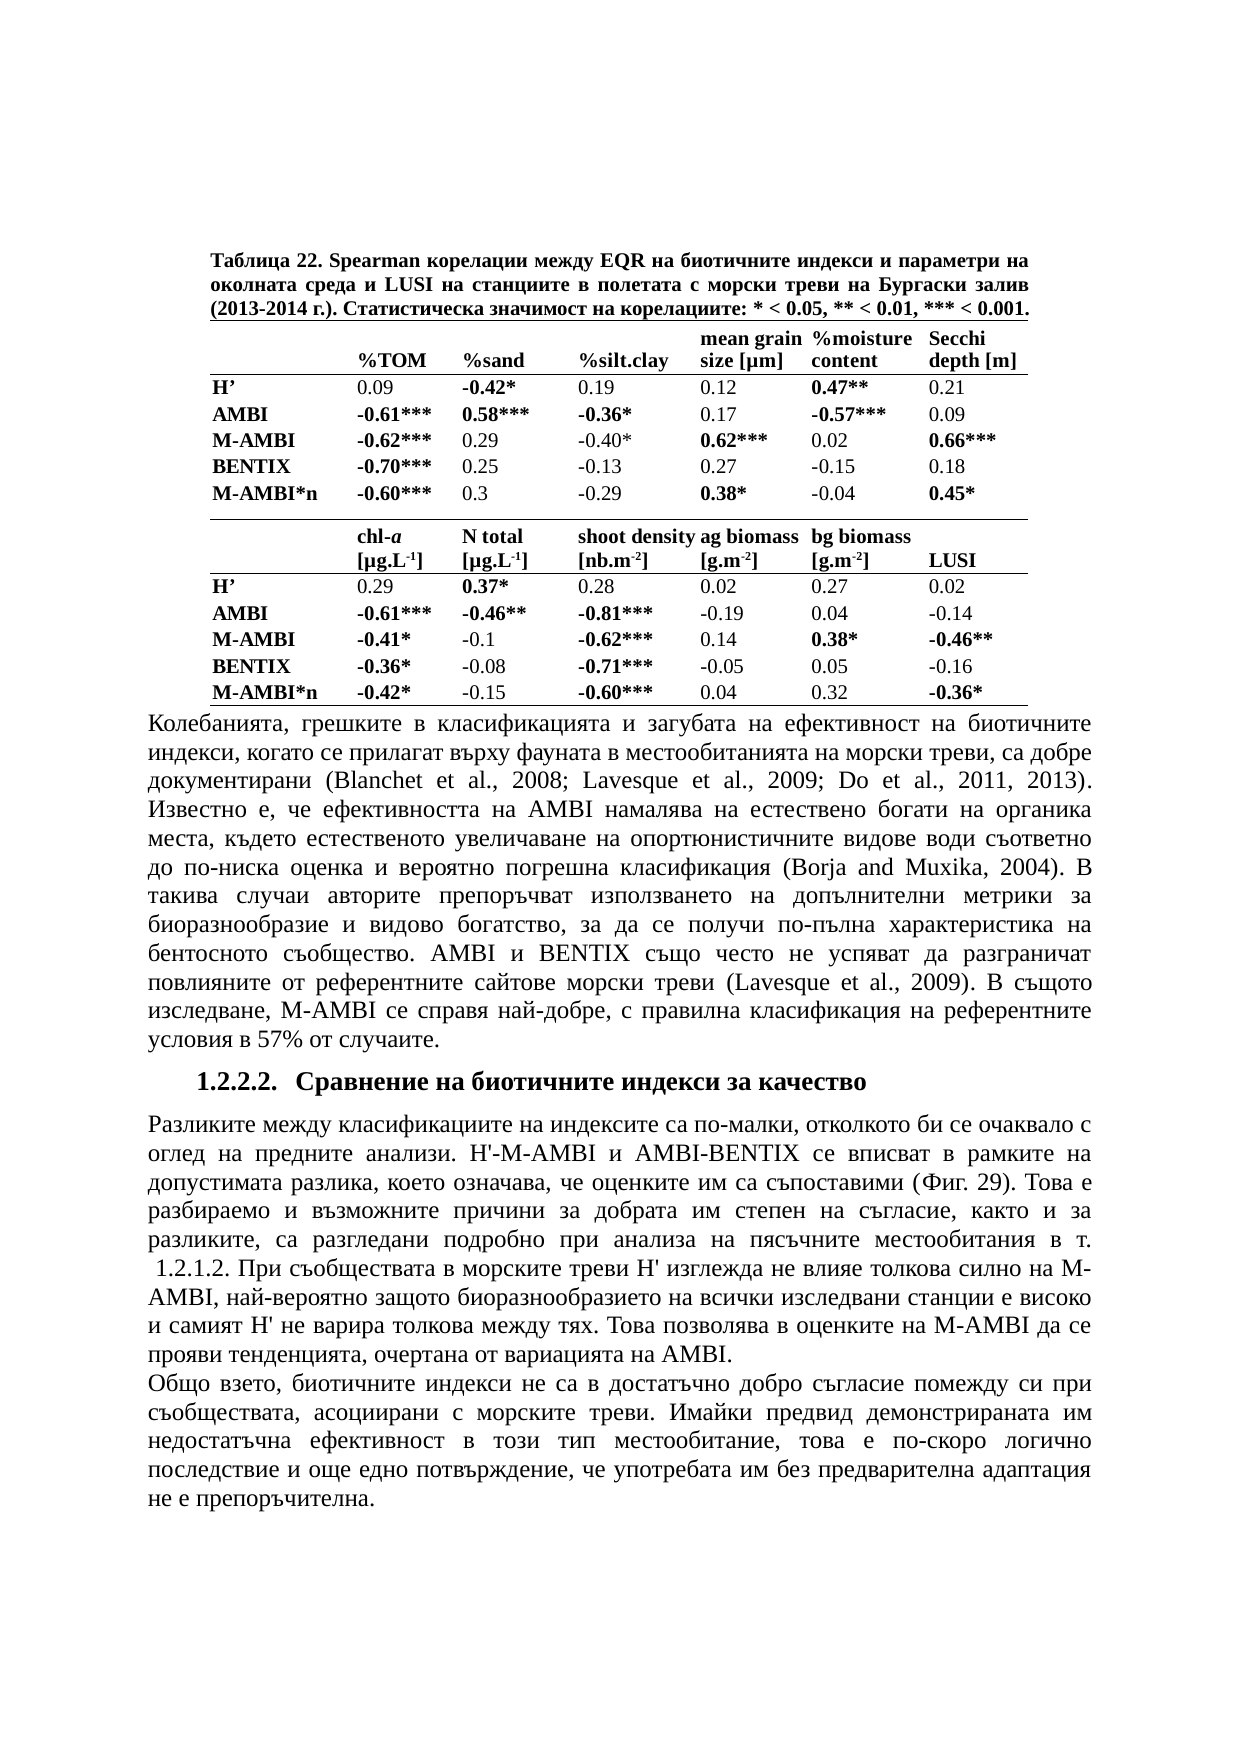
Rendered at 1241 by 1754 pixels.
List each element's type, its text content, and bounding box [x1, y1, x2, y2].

text Разликите между класификациите на индексите са по-малки, отколкото би се очаквало с оглед на предните анализи. H'-M-AMBI и AMBI-BENTIX се вписват в рамките на допустимата разлика, което означава, че оценките им са съпоставими (Фиг. 29). Това е разбираемо и възможните причини за добрата им степен на съгласие, както и за разликите, са разгледани подробно при анализа на пясъчните местообитания в т. 1.2.1.2. При съобществата в морските треви H' изглежда не влияе толкова силно на M-AMBI, най-вероятно защото биоразнообразието на всички изследвани станции е високо и самият H' не варира толкова между тях. Това позволява в оценките на M-AMBI да се прояви тенденцията, очертана от вариацията на AMBI. [148, 1109, 1093, 1368]
text Таблица 22. Spearman корелации между EQR на биотичните индекси и параметри на околната среда и LUSI на станциите в полетата с морски треви на Бургаски залив (2013-2014 г.). Статистическа значимост на корелациите: * < 0.05, ** < 0.01, *** < 0.001. [210, 248, 1030, 708]
text Колебанията, грешките в класификацията и загубата на ефективност на биотичните индекси, когато се прилагат върху фауната в местообитанията на морски треви, са добре документирани (Blanchet et al., 2008; Lavesque et al., 2009; Do et al., 2011, 2013). Известно е, че ефективността на AMBI намалява на естествено богати на органика места, където естественото увеличаване на опортюнистичните видове води съответно до по-ниска оценка и вероятно погрешна класификация (Borja and Muxika, 2004). В такива случаи авторите препоръчват използването на допълнителни метрики за биоразнообразие и видово богатство, за да се получи по-пълна характеристика на бентосното съобщество. AMBI и BENTIX също често не успяват да разграничат повлияните от референтните сайтове морски треви (Lavesque et al., 2009). В същото изследване, M-AMBI се справя най-добре, с правилна класификация на референтните условия в 57% от случаите. [148, 235, 1093, 1053]
text Общо взето, биотичните индекси не са в достатъчно добро съгласие помежду си при съобществата, асоциирани с морските треви. Имайки предвид демонстрираната им недостатъчна ефективност в този тип местообитание, това е по-скоро логично последствие и още едно потвърждение, че употребата им без предварителна адаптация не е препоръчителна. [148, 1368, 1093, 1512]
subtitle Сравнение на биотичните индекси за качество [266, 1066, 1093, 1097]
